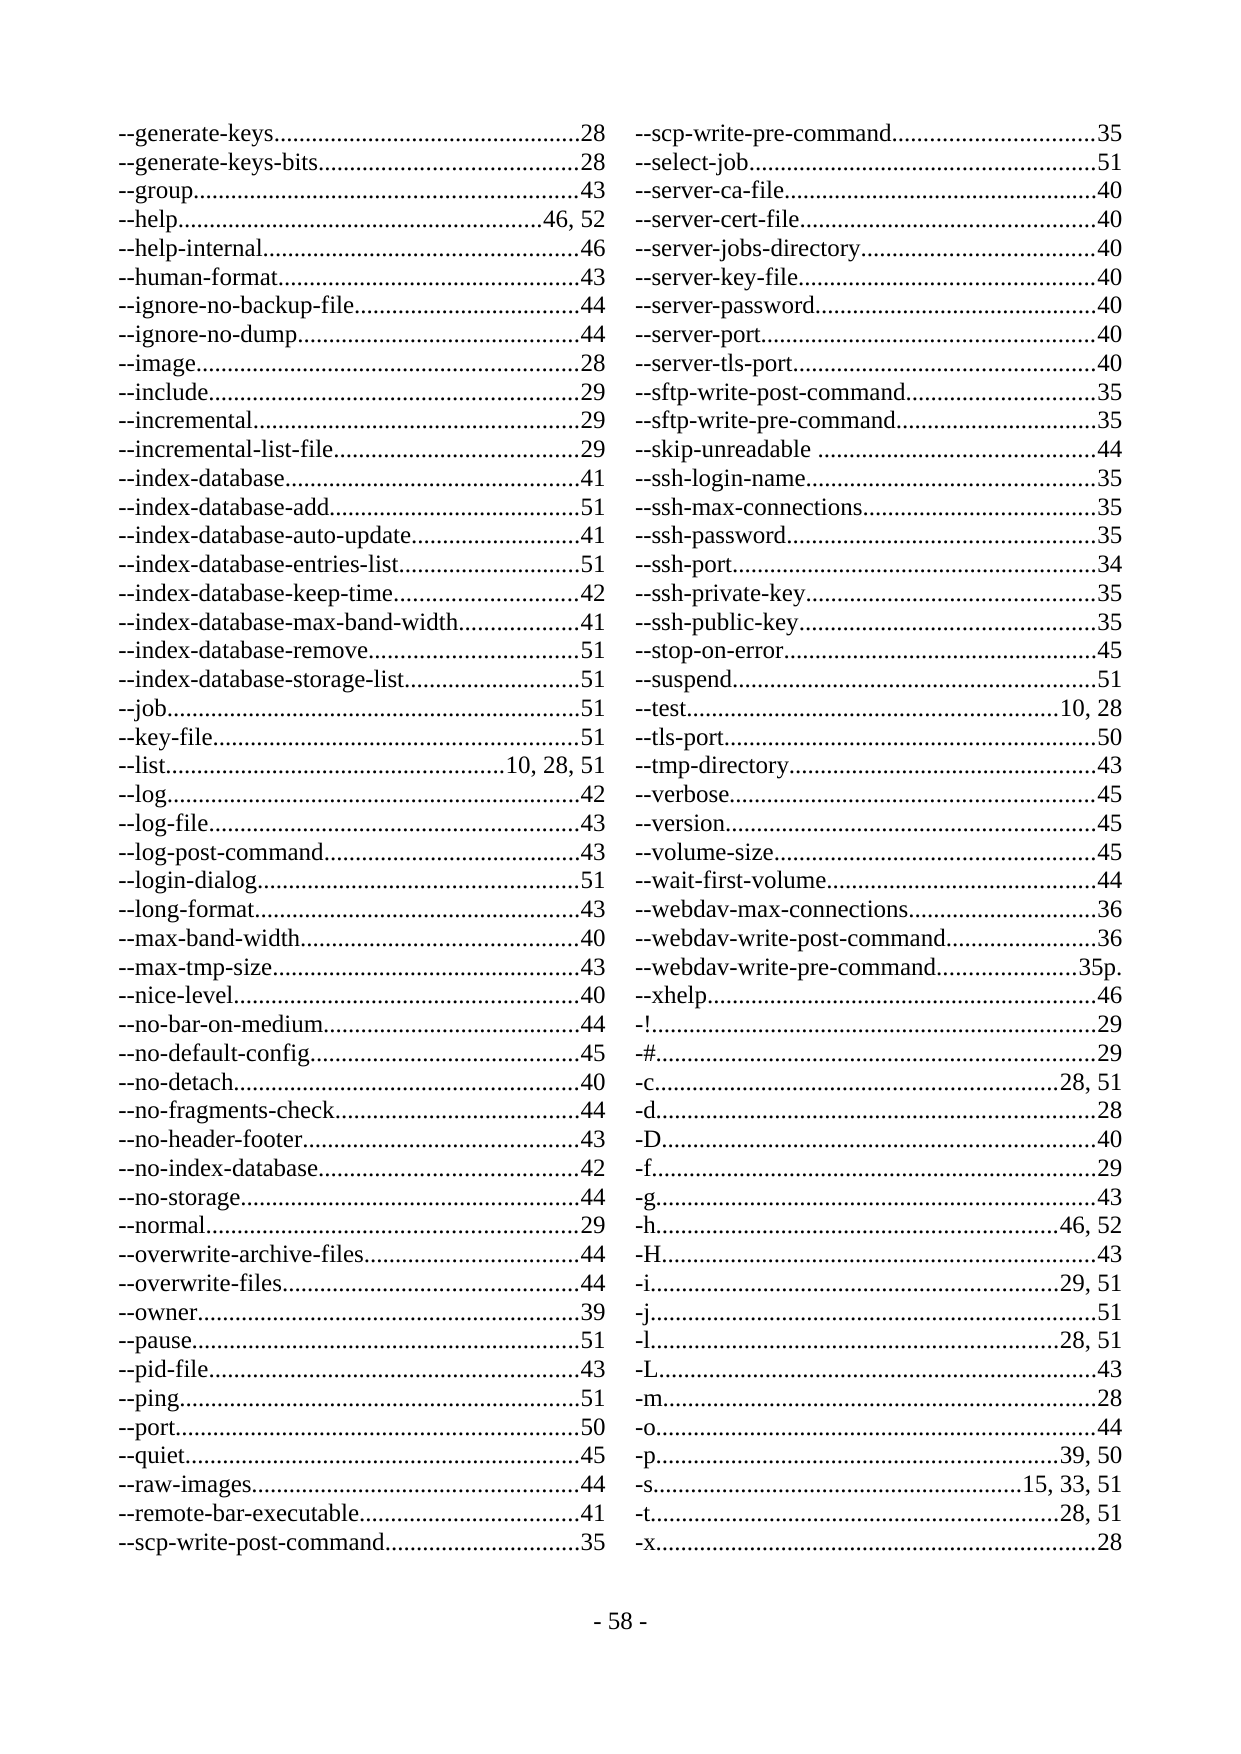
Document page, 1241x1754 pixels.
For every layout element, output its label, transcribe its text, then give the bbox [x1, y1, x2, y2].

text --help 46, 52 [118, 204, 605, 233]
text --server-key-file 40 [635, 262, 1122, 291]
text -s 15, 33, 51 [635, 1469, 1122, 1498]
text -l 28, 51 [635, 1326, 1122, 1354]
text --normal 29 [118, 1211, 605, 1239]
text --select-job 51 [635, 147, 1122, 176]
text --ignore-no-backup-file 44 [118, 291, 605, 319]
text --overwrite-files 44 [118, 1268, 605, 1297]
text --quiet 45 [118, 1441, 605, 1469]
text --ssh-password 35 [635, 521, 1122, 549]
text --scp-write-pre-command 35 [635, 118, 1122, 147]
text --ssh-max-connections 35 [635, 492, 1122, 521]
text --no-default-config 45 [118, 1038, 605, 1067]
text --login-dialog 51 [118, 866, 605, 894]
text --sftp-write-post-command 35 [635, 377, 1122, 406]
text --max-tmp-size 43 [118, 952, 605, 981]
text --image 28 [118, 348, 605, 377]
text --volume-size 45 [635, 837, 1122, 866]
text --scp-write-post-command 35 [118, 1527, 605, 1556]
text -g 43 [635, 1182, 1122, 1211]
text --server-ca-file 40 [635, 176, 1122, 204]
text --pid-file 43 [118, 1354, 605, 1383]
text -D 40 [635, 1124, 1122, 1153]
text --tmp-directory 43 [635, 751, 1122, 779]
text --suspend 51 [635, 664, 1122, 693]
text -m 28 [635, 1383, 1122, 1412]
text --list 10, 28, 51 [118, 751, 605, 779]
text --server-password 40 [635, 291, 1122, 319]
text --tls-port 50 [635, 722, 1122, 751]
text --ssh-login-name 35 [635, 463, 1122, 492]
text --incremental-list-file 29 [118, 434, 605, 463]
text --index-database-add 51 [118, 492, 605, 521]
text --test 10, 28 [635, 693, 1122, 722]
text --owner 39 [118, 1297, 605, 1326]
text -c 28, 51 [635, 1067, 1122, 1096]
text --ping 51 [118, 1383, 605, 1412]
text --index-database-max-band-width 41 [118, 607, 605, 636]
text --no-detach 40 [118, 1067, 605, 1096]
text -! 29 [635, 1009, 1122, 1038]
text --index-database-auto-update 41 [118, 521, 605, 549]
text --ssh-port 34 [635, 549, 1122, 578]
text --no-fragments-check 44 [118, 1096, 605, 1124]
text --human-format 43 [118, 262, 605, 291]
text --stop-on-error 45 [635, 636, 1122, 664]
text --wait-first-volume 44 [635, 866, 1122, 894]
text --key-file 51 [118, 722, 605, 751]
text --job 51 [118, 693, 605, 722]
text --overwrite-archive-files 44 [118, 1239, 605, 1268]
text -p 39, 50 [635, 1441, 1122, 1469]
text --ssh-public-key 35 [635, 607, 1122, 636]
text --index-database-keep-time 42 [118, 578, 605, 607]
text --no-bar-on-medium 44 [118, 1009, 605, 1038]
text --index-database-entries-list 51 [118, 549, 605, 578]
text --max-band-width 40 [118, 923, 605, 952]
text -d 28 [635, 1096, 1122, 1124]
text --server-port 40 [635, 319, 1122, 348]
text -# 29 [635, 1038, 1122, 1067]
text -t 28, 51 [635, 1498, 1122, 1527]
text --xhelp 46 [635, 981, 1122, 1009]
text -j 51 [635, 1297, 1122, 1326]
text -H 43 [635, 1239, 1122, 1268]
text --server-cert-file 40 [635, 204, 1122, 233]
text -L 43 [635, 1354, 1122, 1383]
text --index-database-storage-list 51 [118, 664, 605, 693]
text --webdav-max-connections 36 [635, 894, 1122, 923]
text --nice-level 40 [118, 981, 605, 1009]
text --webdav-write-pre-command 35p. [635, 952, 1122, 981]
text --log-file 43 [118, 808, 605, 837]
text -i 29, 51 [635, 1268, 1122, 1297]
text -f 29 [635, 1153, 1122, 1182]
text -x 28 [635, 1527, 1122, 1556]
text --no-index-database 42 [118, 1153, 605, 1182]
text --index-database 41 [118, 463, 605, 492]
text --sftp-write-pre-command 35 [635, 406, 1122, 434]
text --skip-unreadable 44 [635, 434, 1122, 463]
text --index-database-remove 51 [118, 636, 605, 664]
text --server-jobs-directory 40 [635, 233, 1122, 262]
text --include 29 [118, 377, 605, 406]
text --generate-keys-bits 28 [118, 147, 605, 176]
text --ssh-private-key 35 [635, 578, 1122, 607]
text --port 50 [118, 1412, 605, 1441]
text --group 43 [118, 176, 605, 204]
text --version 45 [635, 808, 1122, 837]
text -h 46, 52 [635, 1211, 1122, 1239]
text --help-internal 46 [118, 233, 605, 262]
text --no-storage 44 [118, 1182, 605, 1211]
text --raw-images 44 [118, 1469, 605, 1498]
text --remote-bar-executable 41 [118, 1498, 605, 1527]
text --no-header-footer 43 [118, 1124, 605, 1153]
text --incremental 29 [118, 406, 605, 434]
text --pause 51 [118, 1326, 605, 1354]
text --webdav-write-post-command 36 [635, 923, 1122, 952]
text --server-tls-port 40 [635, 348, 1122, 377]
text --verbose 45 [635, 779, 1122, 808]
text --log-post-command 43 [118, 837, 605, 866]
text -o 44 [635, 1412, 1122, 1441]
text --long-format 43 [118, 894, 605, 923]
text --log 42 [118, 779, 605, 808]
text --ignore-no-dump 44 [118, 319, 605, 348]
text --generate-keys 28 [118, 118, 605, 147]
